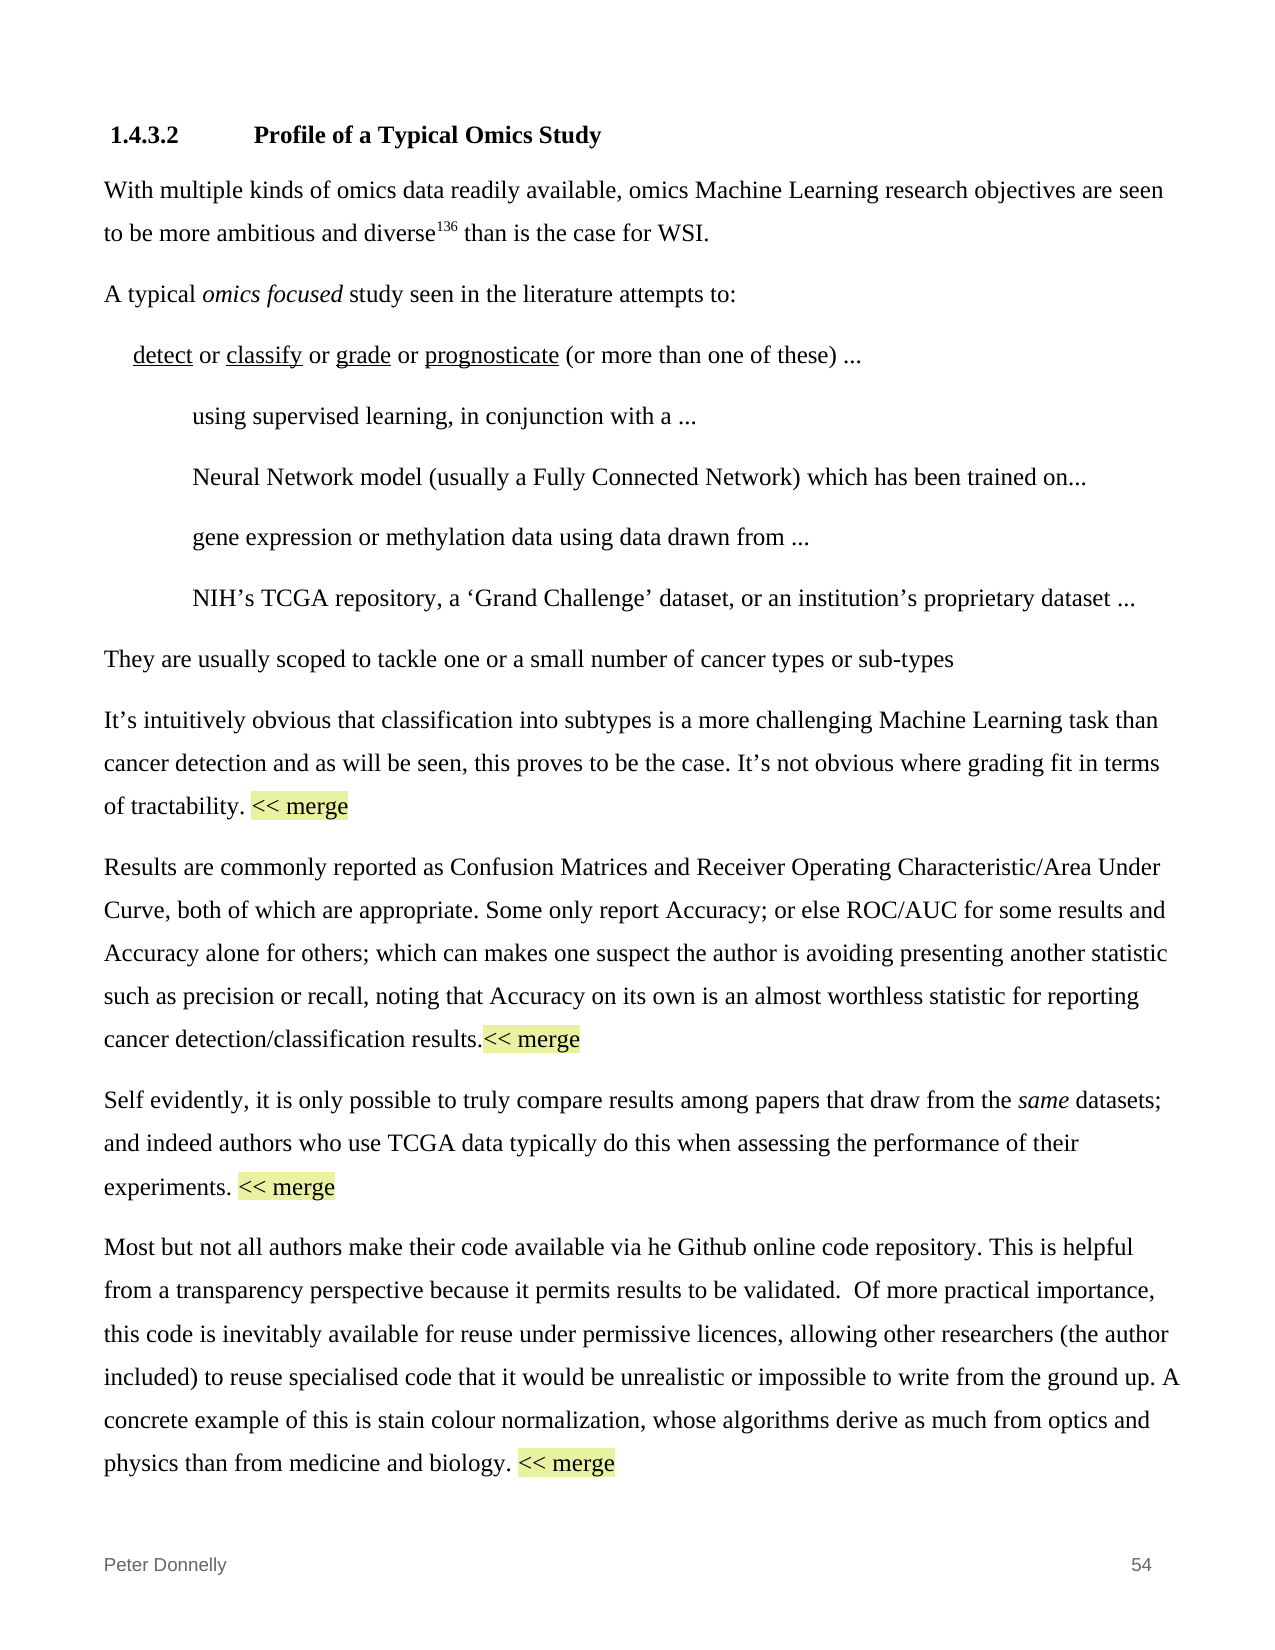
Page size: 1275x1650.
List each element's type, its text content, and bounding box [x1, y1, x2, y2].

text detect or classify or grade or prognosticate (or more than one of these) ... [133, 340, 1181, 369]
text gene expression or methylation data using data drawn from ... [192, 522, 1181, 551]
text A typical omics focused study seen in the literature attempts to: [103, 279, 1181, 308]
text Most but not all authors make their code available via he Github online code repository. This is helpful from a transparency perspective because it permits results to be validated. Of more practical importance, this code is inevitably available for reuse under permissive licences, allowing other researchers (the author included) to reuse specialised code that it would be unrealistic or impossible to write from the ground up. A concrete example of this is stain colour normalization, whose algorithms derive as much from optics and physics than from medicine and biology. << merge [103, 1232, 1181, 1477]
text Results are commonly reported as Confusion Matrices and Receiver Operating Characteristic/Area Under Curve, both of which are appropriate. Some only report Accuracy; or else ROC/AUC for some results and Accuracy alone for others; which can makes one suspect the author is avoiding presenting another statistic such as precision or recall, noting that Accuracy on its own is an almost worthless statistic for reporting cancer detection/classification results.<< merge [103, 852, 1181, 1053]
text They are usually scoped to tackle one or a small number of cancer types or sub-types [103, 644, 1181, 673]
subtitle Profile of a Typical Omics Study [103, 120, 1181, 148]
text It’s intuitively obvious that classification into subtypes is a more challenging Machine Learning task than cancer detection and as will be seen, this proves to be the case. It’s not obvious where grading fit in terms of tractability. << merge [103, 705, 1181, 820]
text Neural Network model (usually a Fully Connected Network) which has been trained on... [192, 462, 1181, 490]
text using supervised learning, in conjunction with a ... [192, 401, 1181, 429]
text NIH’s TCGA repository, a ‘Grand Challenge’ dataset, or an institution’s proprietary dataset ... [192, 583, 1181, 612]
text With multiple kinds of omics data readily available, omics Machine Learning research objectives are seen to be more ambitious and diverse than is the case for WSI. [103, 175, 1181, 247]
text Self evidently, it is only possible to truly compare results among papers that draw from the same datasets; and indeed authors who use TCGA data typically do this when assessing the performance of their experiments. << merge [103, 1085, 1181, 1200]
